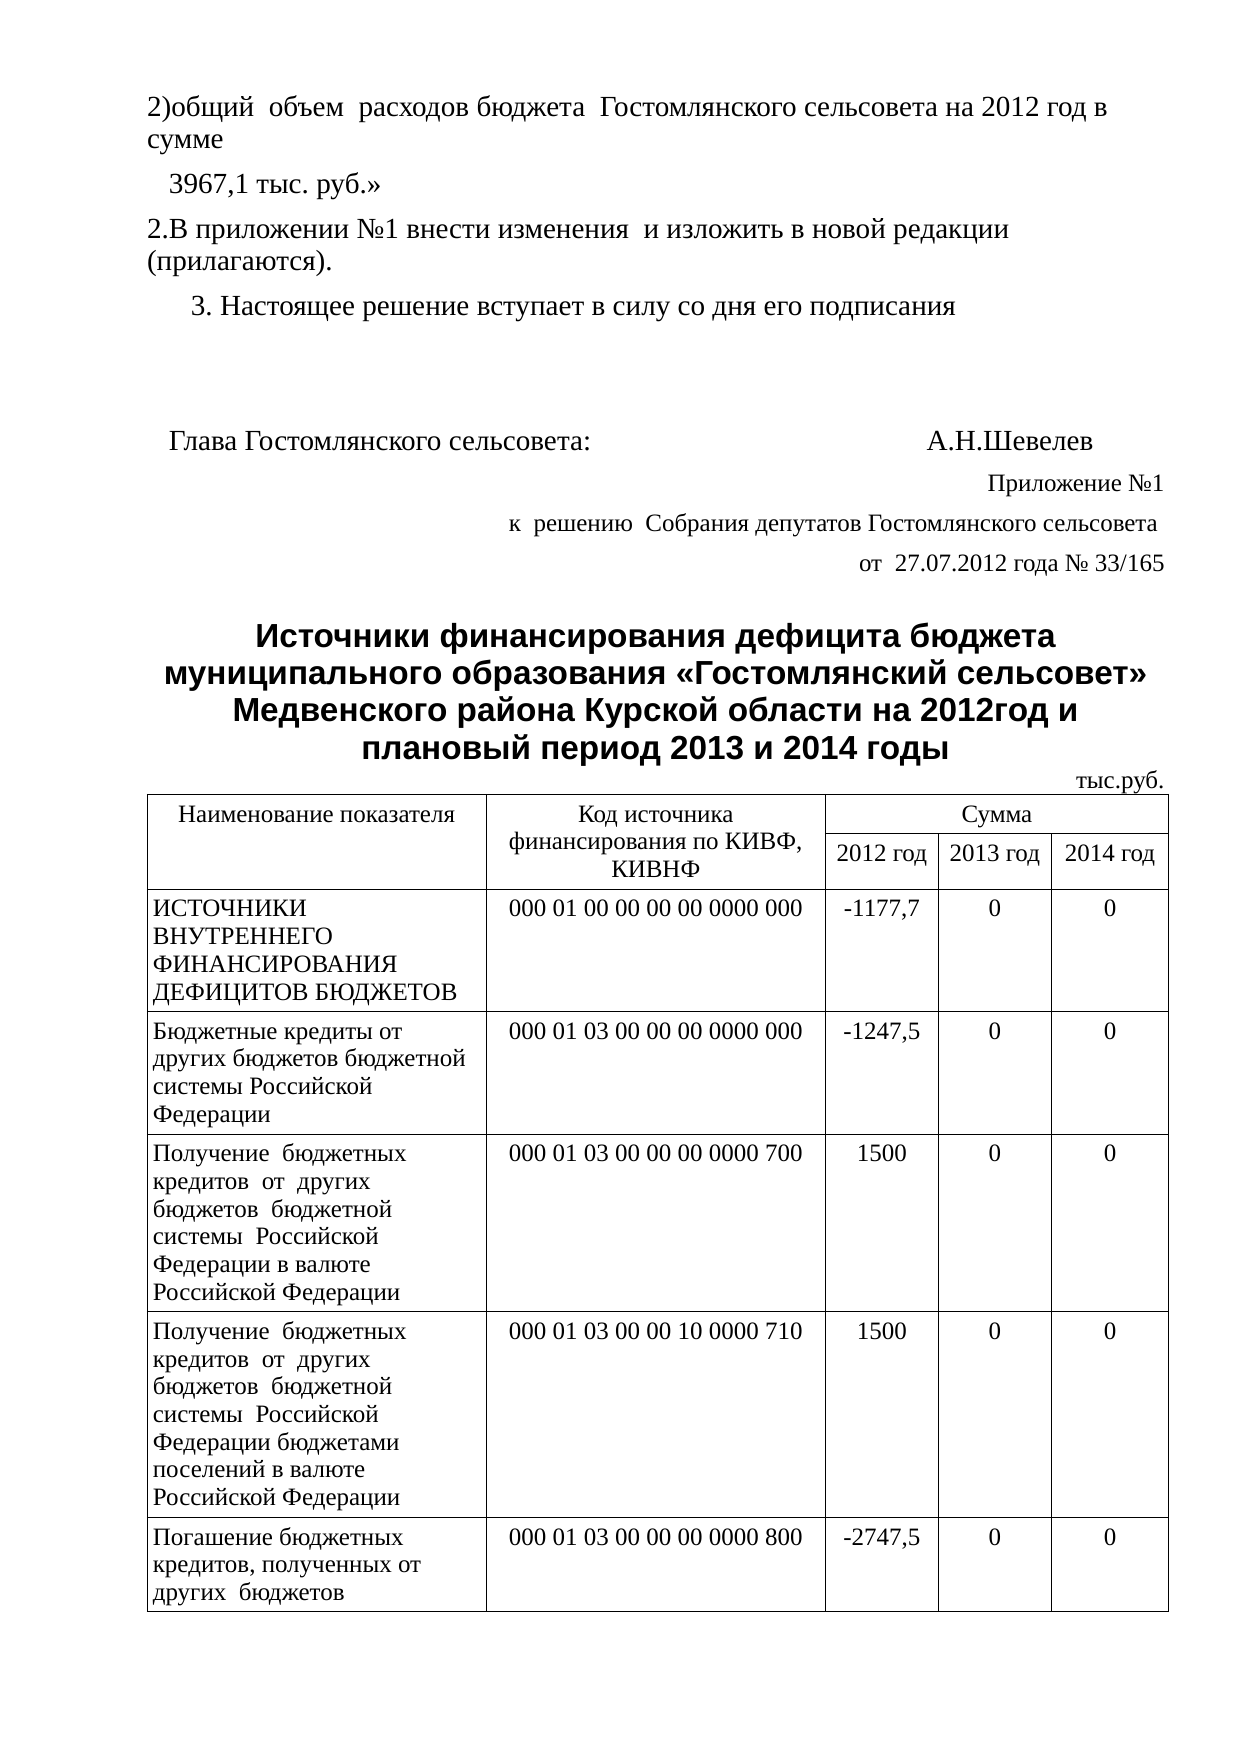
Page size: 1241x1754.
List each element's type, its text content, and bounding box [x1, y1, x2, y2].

table_cell 000 01 03 00 00 00 0000 700 [487, 1135, 825, 1311]
text Глава Гостомлянского сельсовета: А.Н.Шевелев [147, 424, 1164, 456]
table_cell 2014 год [1052, 834, 1168, 889]
table_cell 000 01 03 00 00 00 0000 800 [487, 1518, 825, 1611]
table_cell 0 [939, 890, 1051, 1011]
text к решению Собрания депутатов Гостомлянского сельсовета [147, 509, 1164, 537]
table_cell -2747,5 [826, 1518, 938, 1611]
table_cell 2013 год [939, 834, 1051, 889]
table_cell 000 01 00 00 00 00 0000 000 [487, 890, 825, 1011]
table_cell 0 [939, 1012, 1051, 1133]
table_cell 0 [1052, 1012, 1168, 1133]
table_cell Погашение бюджетных кредитов, полученных от других бюджетов [148, 1518, 486, 1611]
table_header Сумма [826, 795, 1168, 833]
table_cell ИСТОЧНИКИ ВНУТРЕННЕГО ФИНАНСИРОВАНИЯ ДЕФИЦИТОВ БЮДЖЕТОВ [148, 890, 486, 1011]
table_cell -1247,5 [826, 1012, 938, 1133]
table_cell 0 [1052, 890, 1168, 1011]
text тыс.руб. [147, 766, 1164, 794]
table_cell -1177,7 [826, 890, 938, 1011]
table_header Код источника финансирования по КИВФ, КИВНФ [487, 795, 825, 889]
table_header Наименование показателя [148, 795, 486, 889]
table_cell 0 [1052, 1312, 1168, 1517]
text Приложение №1 [147, 469, 1164, 496]
text 3967,1 тыс. руб.» [147, 168, 1164, 200]
table_cell 000 01 03 00 00 00 0000 000 [487, 1012, 825, 1133]
table_cell 0 [1052, 1135, 1168, 1311]
text от 27.07.2012 года № 33/165 [147, 549, 1164, 577]
table_cell 0 [1052, 1518, 1168, 1611]
table_cell 1500 [826, 1135, 938, 1311]
table_cell Бюджетные кредиты от других бюджетов бюджетной системы Российской Федерации [148, 1012, 486, 1133]
table_cell 0 [939, 1312, 1051, 1517]
table_cell Получение бюджетных кредитов от других бюджетов бюджетной системы Российской Федерации в валюте Российской Федерации [148, 1135, 486, 1311]
table_cell 1500 [826, 1312, 938, 1517]
text 2)общий объем расходов бюджета Гостомлянского сельсовета на 2012 год в сумме [147, 91, 1164, 155]
table_cell 0 [939, 1135, 1051, 1311]
text 2.В приложении №1 внести изменения и изложить в новой редакции (прилагаются). [147, 212, 1164, 277]
table_cell Получение бюджетных кредитов от других бюджетов бюджетной системы Российской Федерации бюджетами поселений в валюте Российской Федерации [148, 1312, 486, 1517]
table_cell 000 01 03 00 00 10 0000 710 [487, 1312, 825, 1517]
table_cell 0 [939, 1518, 1051, 1611]
text 3. Настоящее решение вступает в силу со дня его подписания [147, 289, 1164, 322]
text Источники финансирования дефицита бюджета муниципального образования «Гостомлянский сельсовет» Медвенского района Курской области на 2012год и плановый период 2013 и 2014 годы [147, 617, 1164, 766]
table_cell 2012 год [826, 834, 938, 889]
